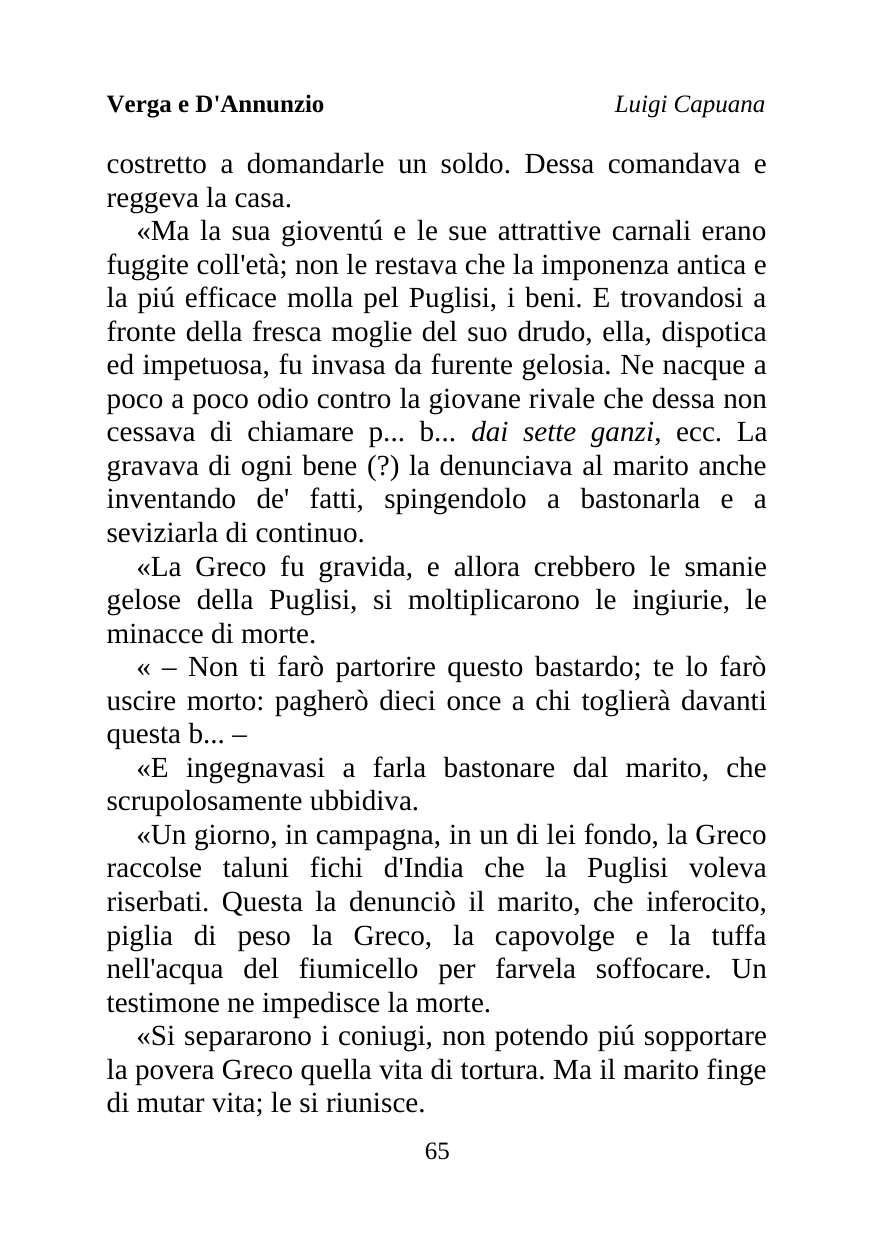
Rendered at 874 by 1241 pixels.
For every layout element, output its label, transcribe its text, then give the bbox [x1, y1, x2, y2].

text «E ingegnavasi a farla bastonare dal marito, che scrupolosamente ubbidiva. [106, 750, 768, 817]
text « – Non ti farò partorire questo bastardo; te lo farò uscire morto: pagherò dieci once a chi toglierà davanti questa b... – [106, 649, 768, 750]
text costretto a domandarle un soldo. Dessa comandava e reggeva la casa. [106, 146, 768, 213]
text «Si separarono i coniugi, non potendo piú sopportare la povera Greco quella vita di tortura. Ma il marito finge di mutar vita; le si riunisce. [106, 1018, 768, 1119]
text «Ma la sua gioventú e le sue attrattive carnali erano fuggite coll'età; non le restava che la imponenza antica e la piú efficace molla pel Puglisi, i beni. E trovandosi a fronte della fresca moglie del suo drudo, ella, dispotica ed impetuosa, fu invasa da furente gelosia. Ne nacque a poco a poco odio contro la giovane rivale che dessa non cessava di chiamare p... b... dai sette ganzi, ecc. La gravava di ogni bene (?) la denunciava al marito anche inventando de' fatti, spingendolo a bastonarla e a seviziarla di continuo. [106, 213, 768, 549]
text «La Greco fu gravida, e allora crebbero le smanie gelose della Puglisi, si moltiplicarono le ingiurie, le minacce di morte. [106, 549, 768, 649]
text «Un giorno, in campagna, in un di lei fondo, la Greco raccolse taluni fichi d'India che la Puglisi voleva riserbati. Questa la denunciò il marito, che inferocito, piglia di peso la Greco, la capovolge e la tuffa nell'acqua del fiumicello per farvela soffocare. Un testimone ne impedisce la morte. [106, 817, 768, 1018]
